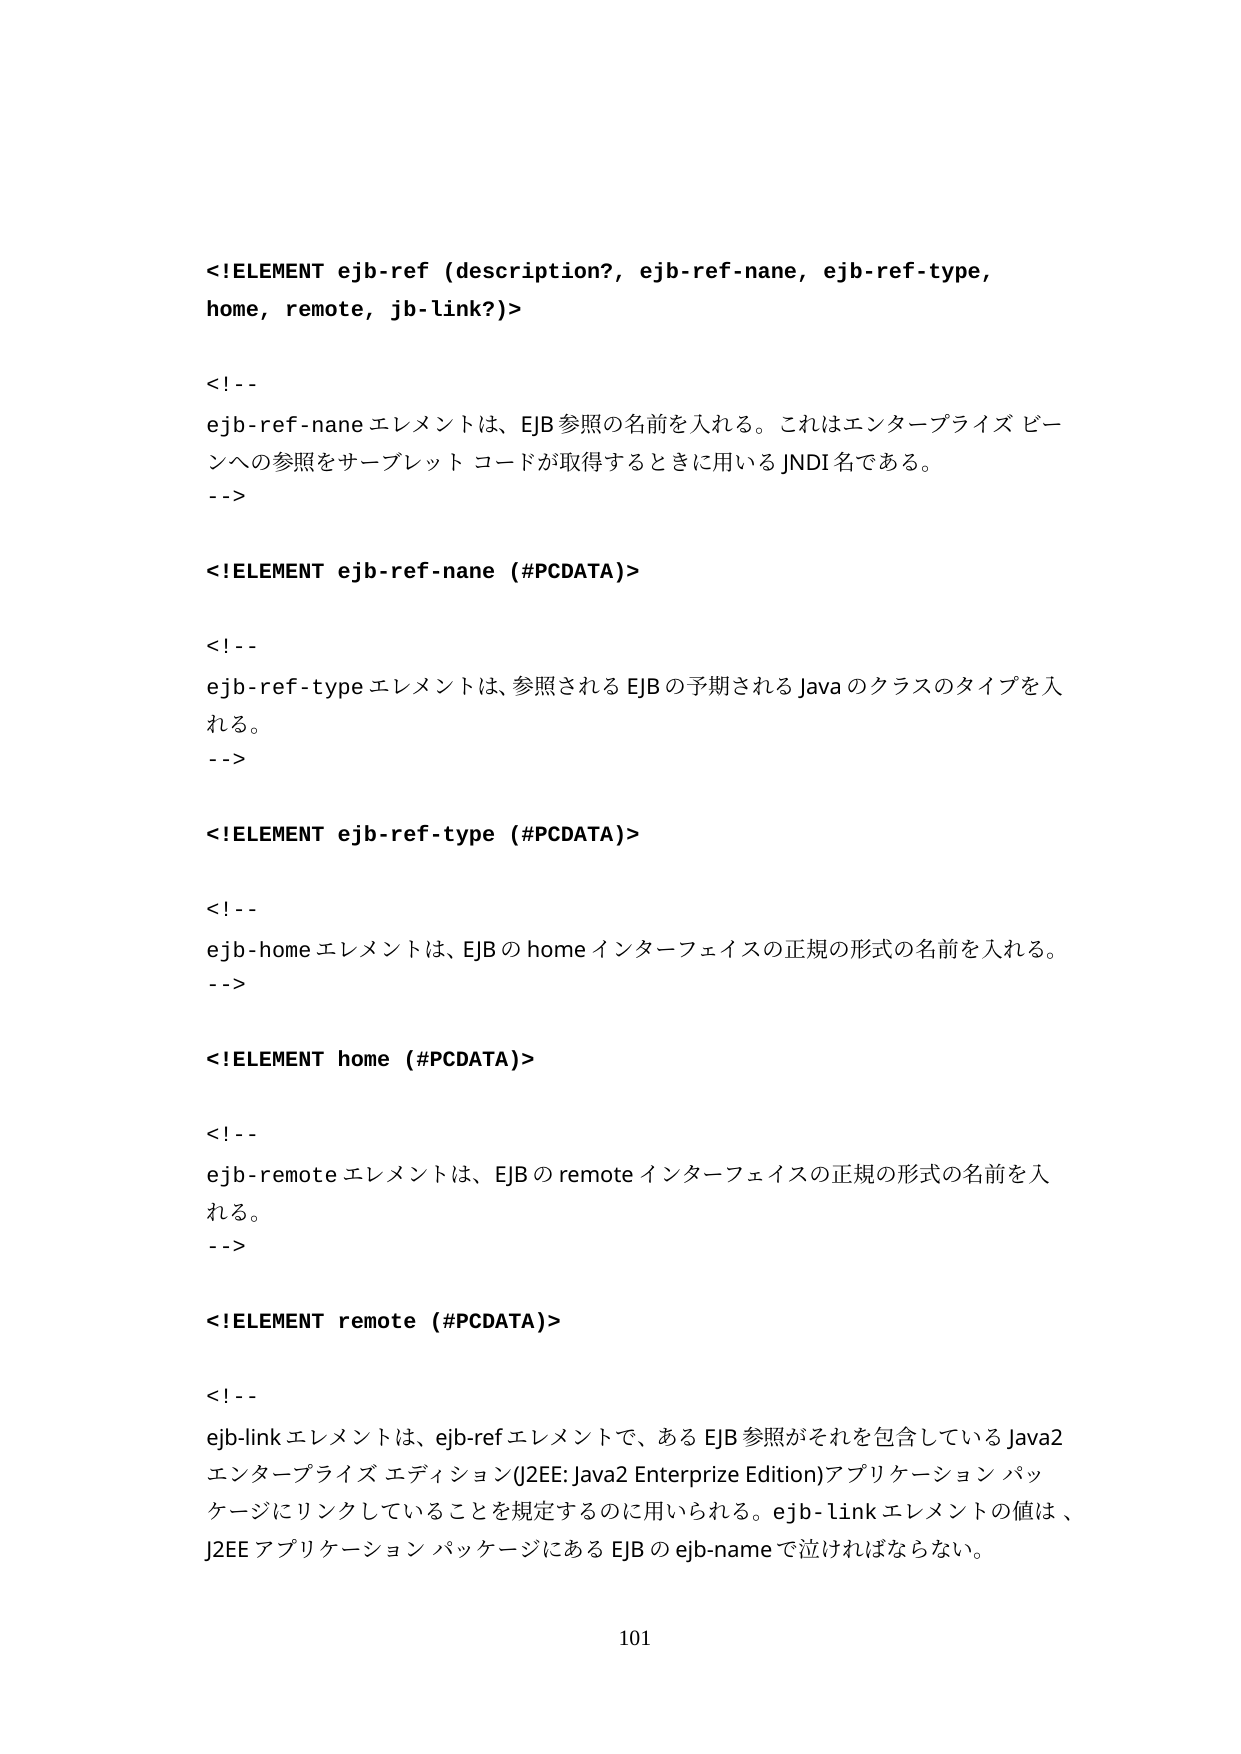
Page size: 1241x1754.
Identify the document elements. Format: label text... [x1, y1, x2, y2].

text <!ELEMENT ejb-ref-type (#PCDATA)> [206, 817, 1063, 854]
text --> [206, 967, 1063, 1004]
text <!ELEMENT ejb-ref-nane (#PCDATA)> [206, 554, 1063, 592]
text <!-- [206, 892, 1063, 929]
text <!ELEMENT remote (#PCDATA)> [206, 1304, 1063, 1342]
text ejb-homeエレメントは、EJBのhomeインターフェイスの正規の形式の名前を入れる。 [206, 929, 1063, 967]
text <!-- [206, 1117, 1063, 1154]
text <!-- [206, 367, 1063, 404]
text --> [206, 1229, 1063, 1267]
text <!ELEMENT home (#PCDATA)> [206, 1042, 1063, 1079]
text ejb-linkエレメントは、ejb-refエレメントで、あるEJB参照がそれを包含しているJava2エンタープライズ エディション(J2EE: Java2 Enterprize Edition)アプリケーション パッケージにリンクしていることを規定するのに用いられる。ejb-linkエレメントの値は、J2EEアプリケーション パッケージにあるEJBのejb-nameで泣ければならない。 [206, 1417, 1063, 1567]
text ejb-ref-naneエレメントは、EJB参照の名前を入れる。これはエンタープライズ ビーンへの参照をサーブレット コードが取得するときに用いるJNDI名である。 [206, 404, 1063, 479]
text ejb-remoteエレメントは、EJBのremoteインターフェイスの正規の形式の名前を入れる。 [206, 1154, 1063, 1229]
text <!-- [206, 1379, 1063, 1417]
text --> [206, 742, 1063, 779]
text ejb-ref-typeエレメントは、参照されるEJBの予期されるJavaのクラスのタイプを入れる。 [206, 667, 1063, 742]
text --> [206, 479, 1063, 517]
text <!ELEMENT ejb-ref (description?, ejb-ref-nane, ejb-ref-type, home, remote, jb-link?)> [206, 254, 1063, 329]
text <!-- [206, 629, 1063, 667]
